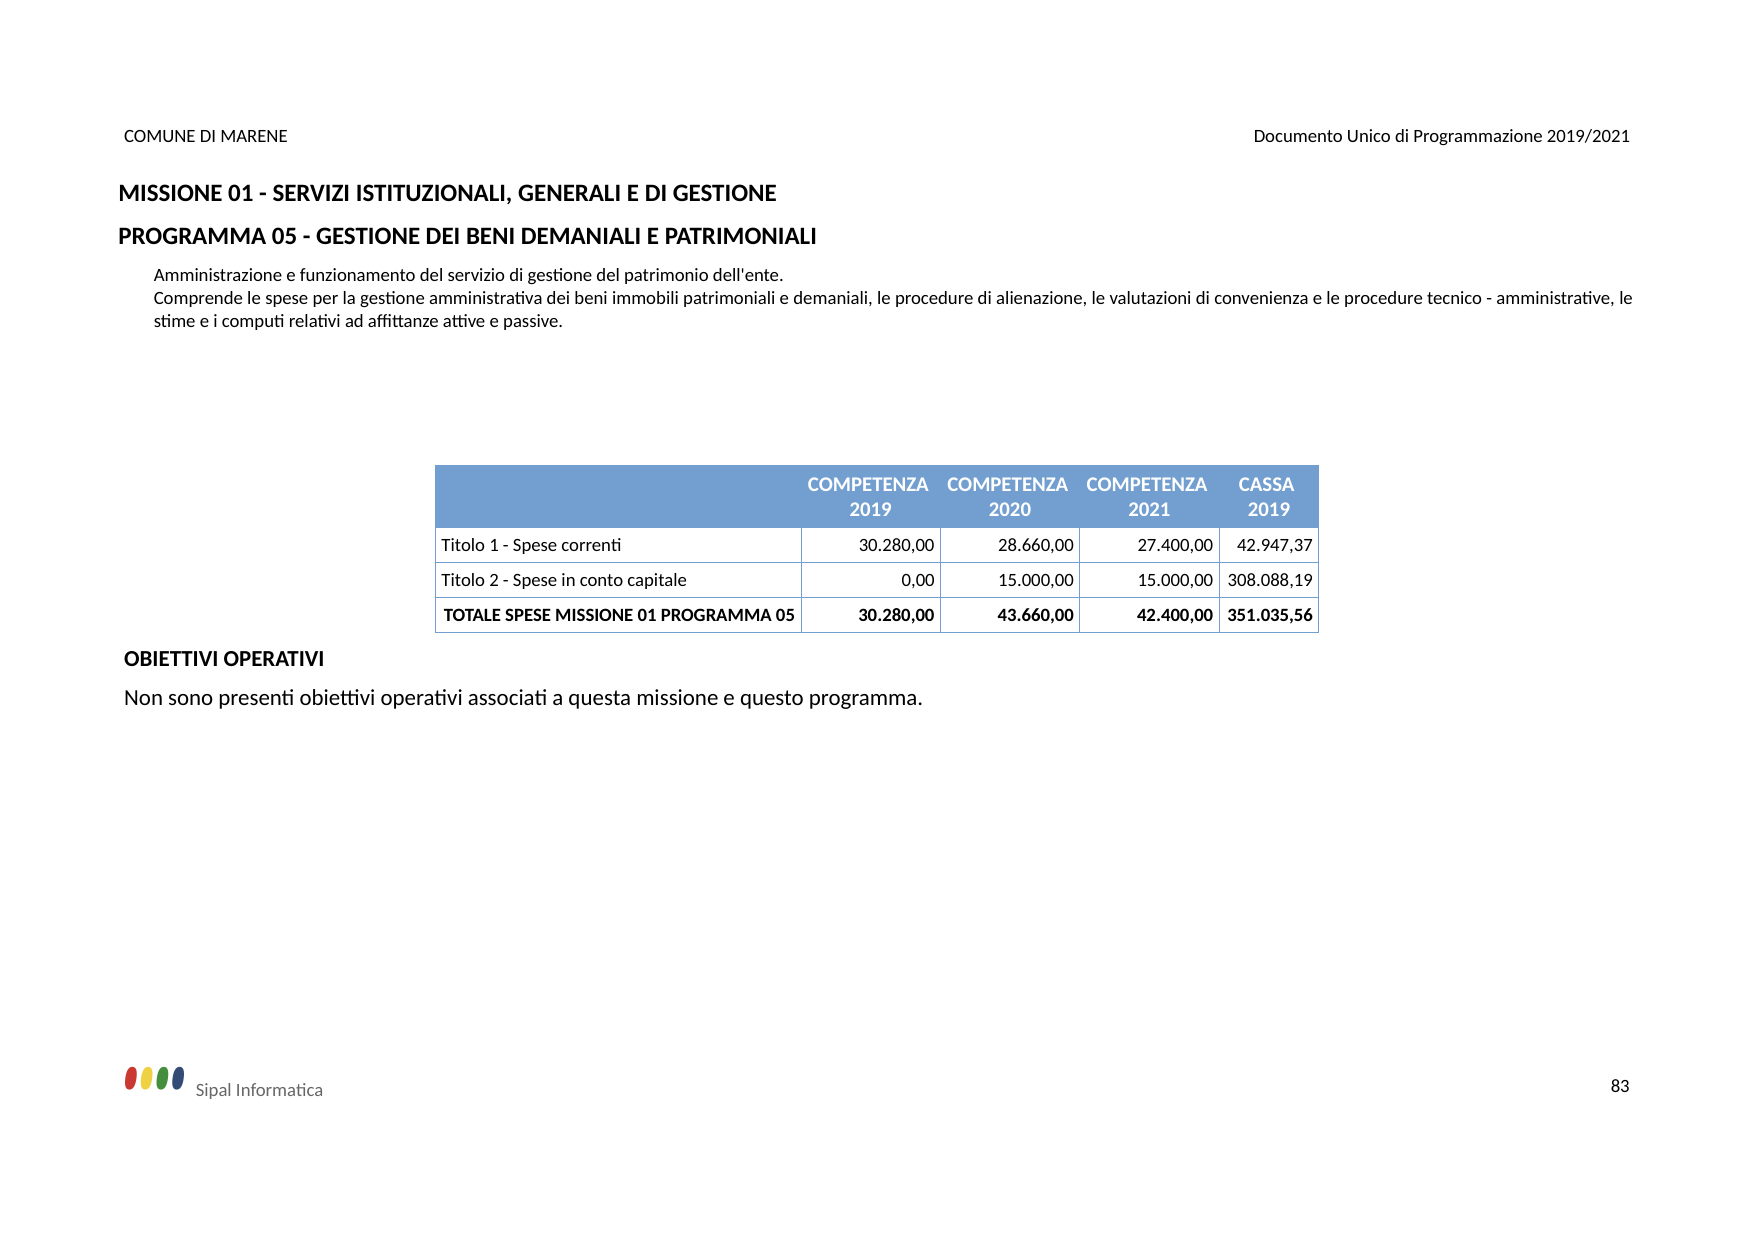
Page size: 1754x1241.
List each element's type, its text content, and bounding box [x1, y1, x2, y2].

table_cell 30.280,00 [802, 528, 940, 562]
table_cell TOTALE SPESE MISSIONE 01 PROGRAMMA 05 [436, 598, 801, 632]
table_cell 42.400,00 [1080, 598, 1219, 632]
table_cell Titolo 2 - Spese in conto capitale [436, 563, 801, 597]
table_cell 28.660,00 [941, 528, 1079, 562]
table_header [118, 459, 1636, 638]
table_cell 30.280,00 [802, 598, 940, 632]
table_header [436, 466, 801, 527]
table_cell 0,00 [802, 563, 940, 597]
text Amministrazione e funzionamento del servizio di gestione del patrimonio dell'ente. [153, 263, 1636, 286]
table_cell Titolo 1 - Spese correnti [436, 528, 801, 562]
text Programma 05 - Gestione dei beni demaniali e patrimoniali [118, 220, 1612, 251]
table_cell 15.000,00 [941, 563, 1079, 597]
table_cell 15.000,00 [1080, 563, 1219, 597]
table_cell Non sono presenti obiettivi operativi associati a questa missione e questo programma. [118, 678, 1636, 717]
table_cell OBIETTIVI OPERATIVI [118, 638, 1636, 678]
table_cell 27.400,00 [1080, 528, 1219, 562]
table_header COMPETENZA 2019 [802, 466, 940, 527]
table_cell 43.660,00 [941, 598, 1079, 632]
table_header COMPETENZA 2020 [941, 466, 1079, 527]
text Comprende le spese per la gestione amministrativa dei beni immobili patrimoniali e demaniali, le procedure di alienazione, le valutazioni di convenienza e le procedure tecnico - amministrative, le stime e i computi relativi ad affittanze attive e passive. [153, 286, 1636, 332]
text Missione 01 - Servizi istituzionali, generali e di gestione [118, 177, 1612, 208]
table_cell 308.088,19 [1220, 563, 1318, 597]
table_header CASSA 2019 [1220, 466, 1318, 527]
table_header COMPETENZA 2021 [1080, 466, 1219, 527]
table_cell 42.947,37 [1220, 528, 1318, 562]
table_cell 351.035,56 [1220, 598, 1318, 632]
